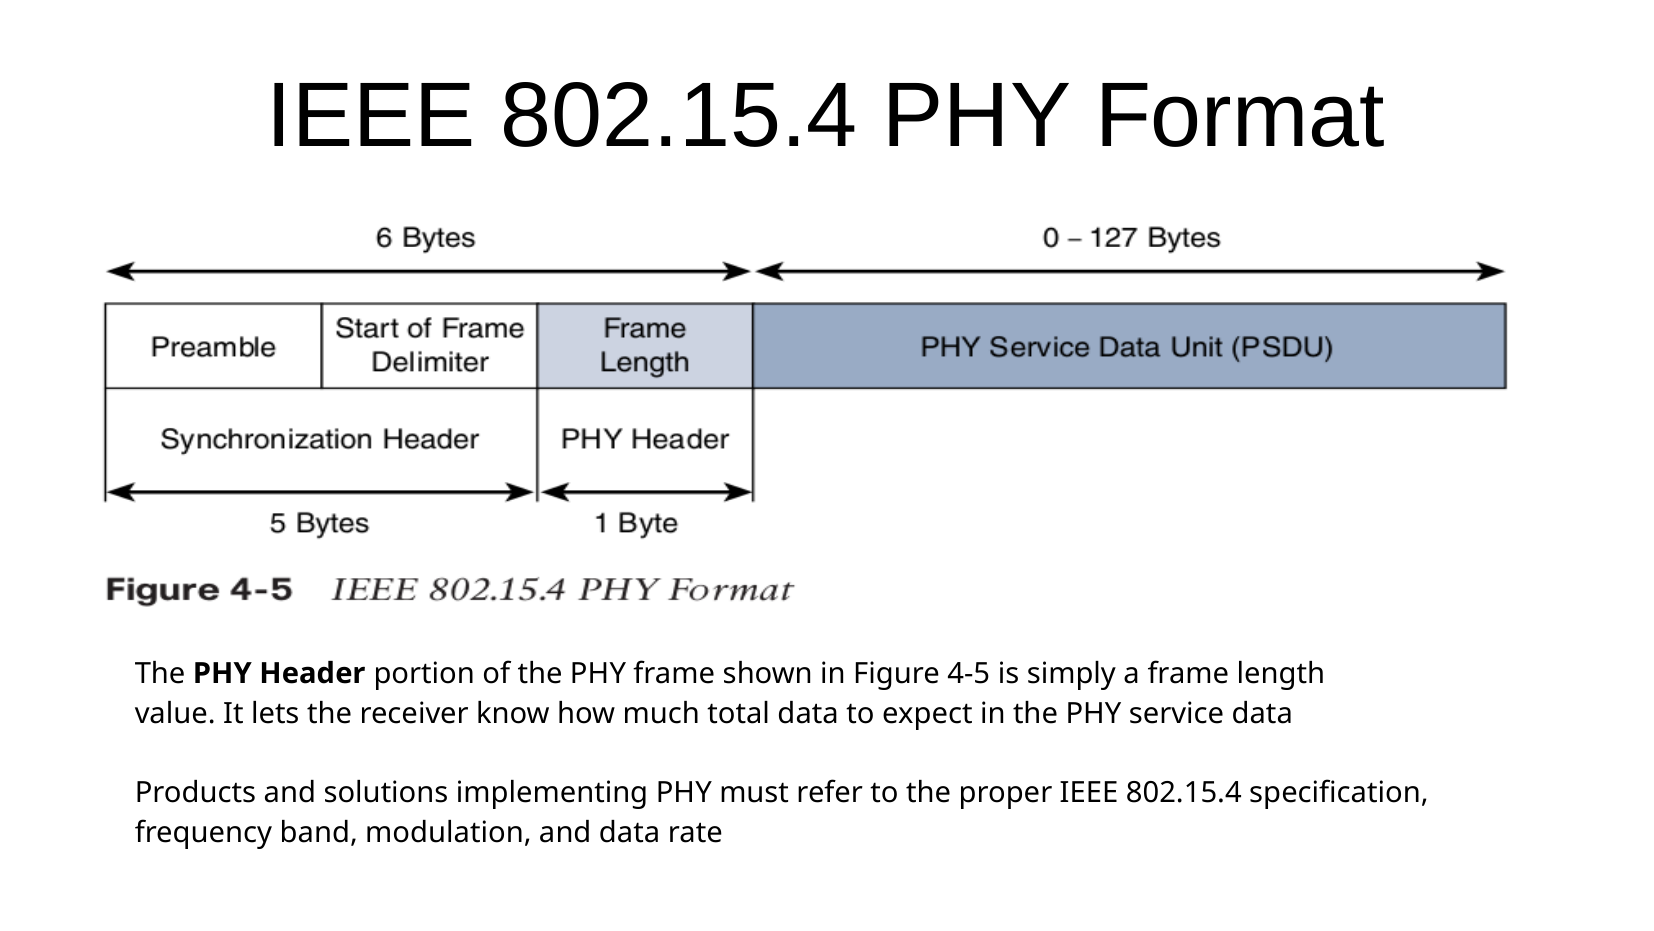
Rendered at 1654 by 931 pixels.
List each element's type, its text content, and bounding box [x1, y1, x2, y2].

picture [82, 224, 1571, 616]
text_box The PHY Header portion of the PHY frame shown in Figure 4-5 is simply a frame length value. It lets the receiver know how much total data to expect in the PHY service data Products and solutions implementing PHY must refer to the proper IEEE 802.15.4 specification, frequency band, modulation, and data rate [120, 645, 1516, 917]
title IEEE 802.15.4 PHY Format [82, 37, 1571, 193]
